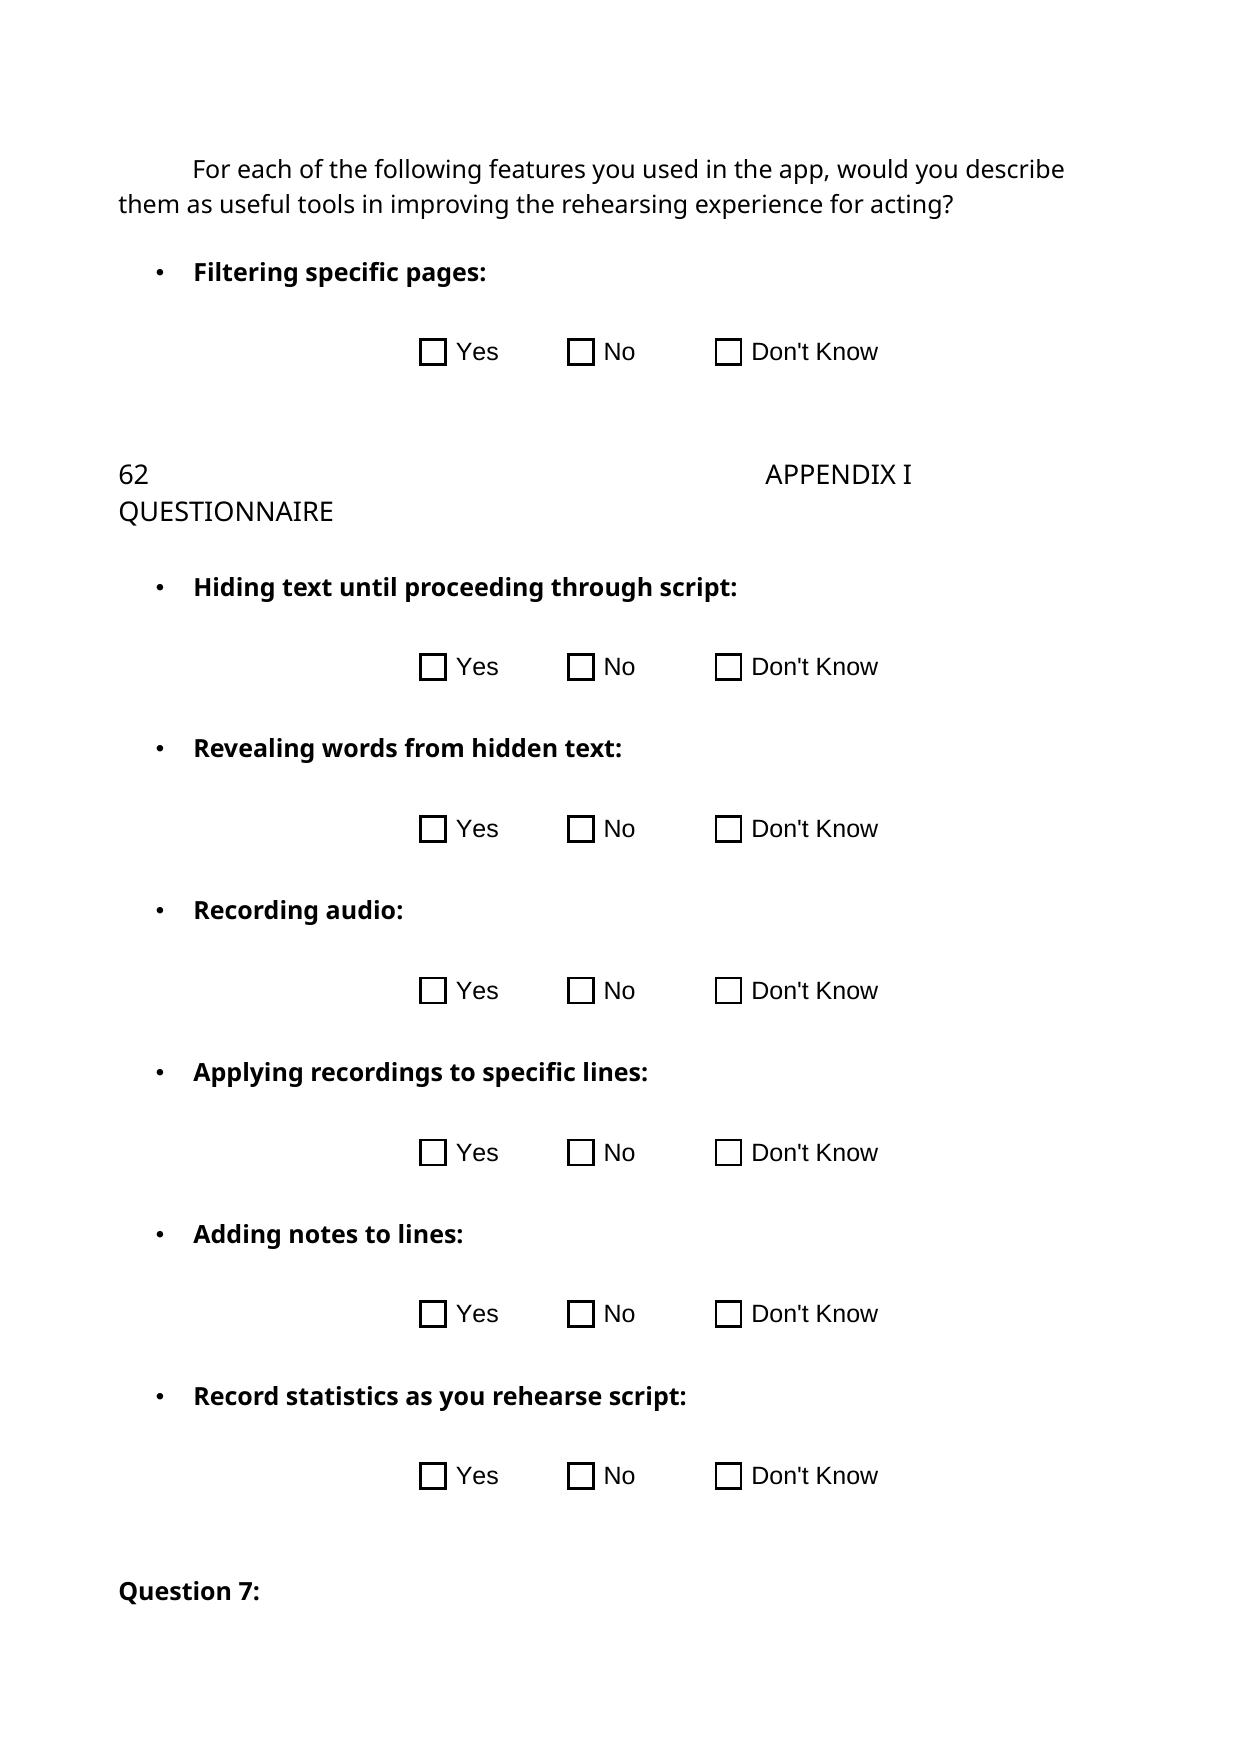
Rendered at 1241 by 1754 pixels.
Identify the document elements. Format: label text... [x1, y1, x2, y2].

text For each of the following features you used in the app, would you describe them as useful tools in improving the rehearsing experience for acting? [118, 152, 1122, 220]
list Adding notes to lines: [156, 1216, 1122, 1250]
list Recording audio: [156, 893, 1122, 927]
list Hiding text until proceeding through script: [156, 569, 1122, 603]
list Applying recordings to specific lines: [156, 1054, 1122, 1089]
text 62 APPENDIX I QUESTIONNAIRE [118, 456, 1122, 529]
list Filtering specific pages: [156, 254, 1122, 288]
list Record statistics as you rehearse script: [156, 1378, 1122, 1412]
list Revealing words from hidden text: [156, 731, 1122, 765]
text Question 7: [118, 1574, 1122, 1608]
